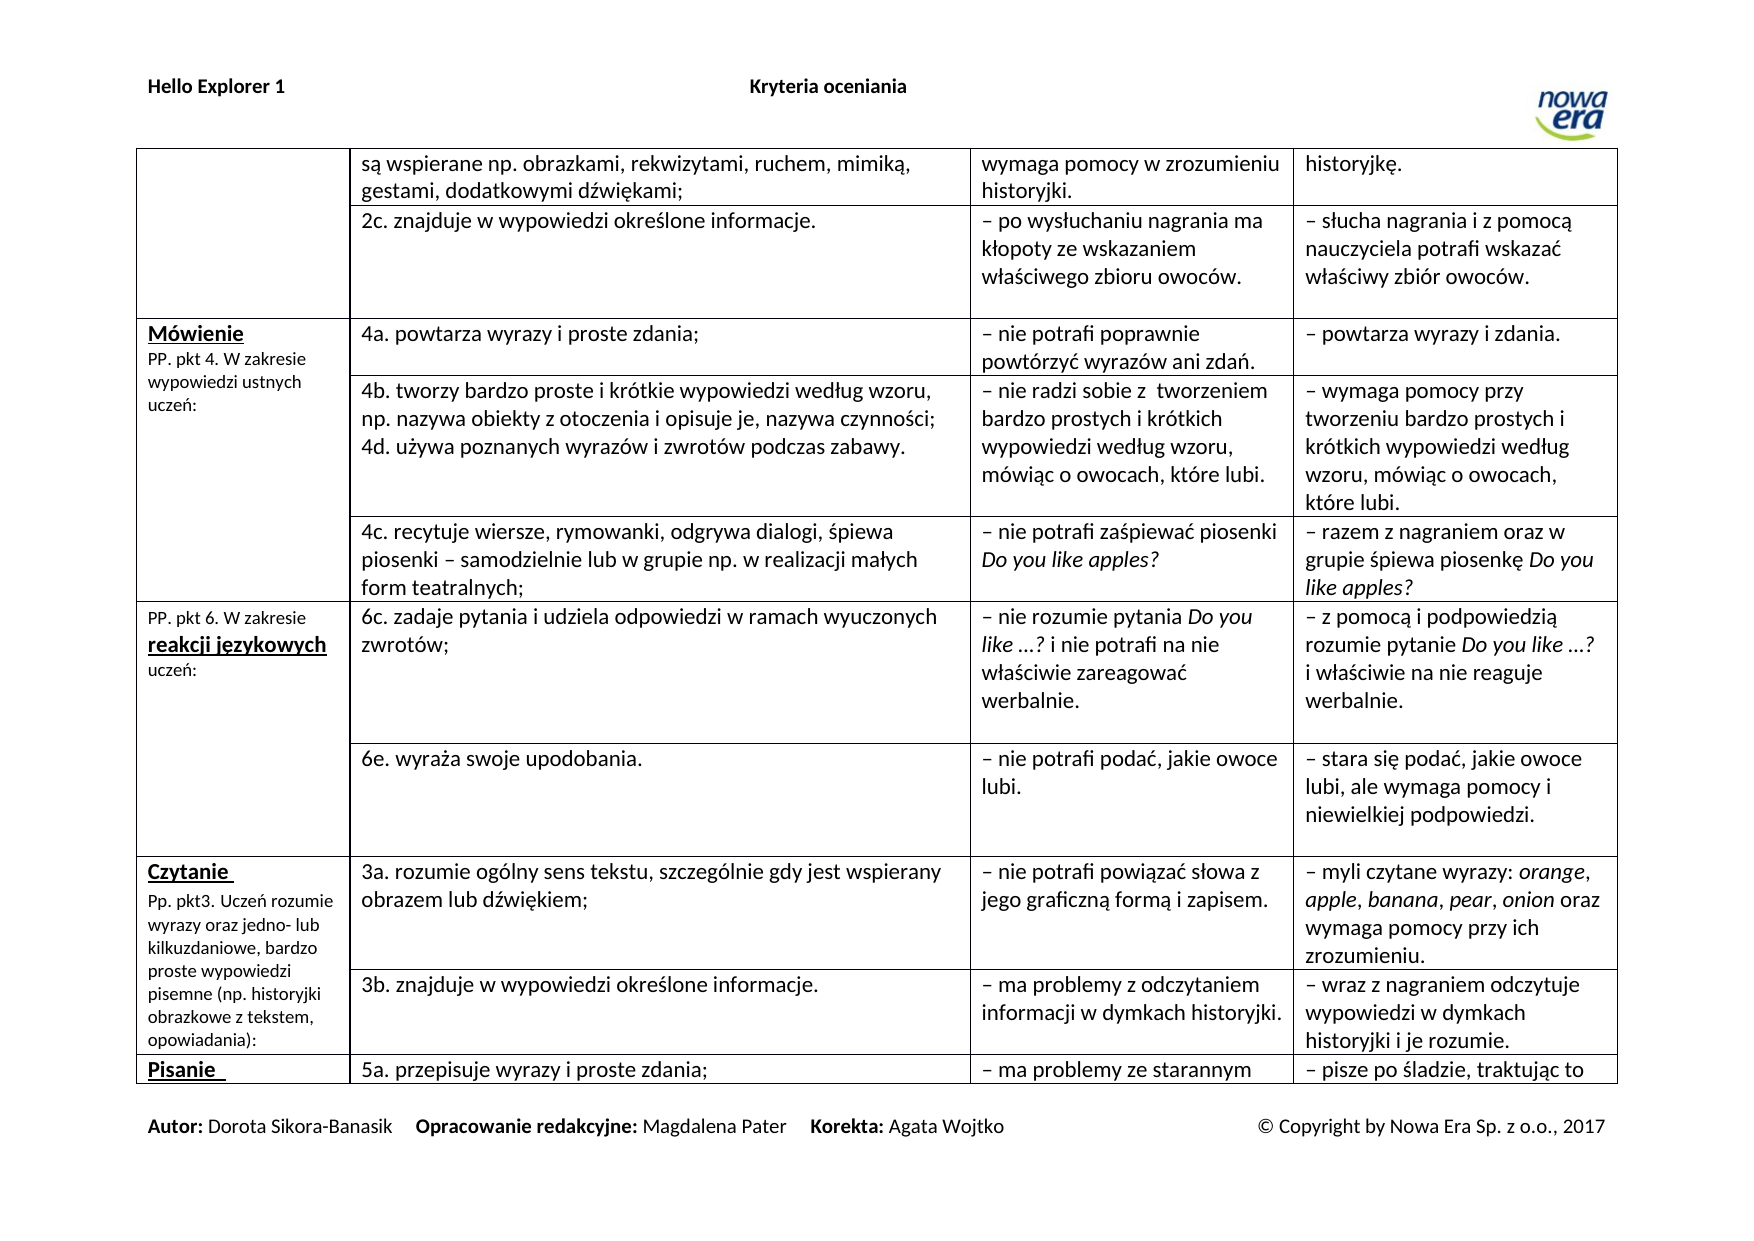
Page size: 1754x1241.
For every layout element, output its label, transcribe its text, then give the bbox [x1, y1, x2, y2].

table_cell są wspierane np. obrazkami, rekwizytami, ruchem, mimiką, gestami, dodatkowymi dźwiękami; [351, 149, 970, 205]
table_cell – słucha nagrania i z pomocą nauczyciela potrafi wskazać właściwy zbiór owoców. [1294, 206, 1617, 318]
table_cell – myli czytane wyrazy: orange, apple, banana, pear, onion oraz wymaga pomocy przy ich zrozumieniu. [1294, 857, 1617, 969]
table_cell – pisze po śladzie, traktując to [1294, 1055, 1617, 1083]
table_cell Mówienie PP. pkt 4. W zakresie wypowiedzi ustnych uczeń: [137, 319, 349, 601]
table_cell Pisanie [137, 1055, 349, 1083]
table_cell – po wysłuchaniu nagrania ma kłopoty ze wskazaniem właściwego zbioru owoców. [971, 206, 1293, 318]
table_cell historyjkę. [1294, 149, 1617, 205]
table_cell 4b. tworzy bardzo proste i krótkie wypowiedzi według wzoru, np. nazywa obiekty z otoczenia i opisuje je, nazywa czynności; 4d. używa poznanych wyrazów i zwrotów podczas zabawy. [351, 376, 970, 516]
table_cell Czytanie Pp. pkt3. Uczeń rozumie wyrazy oraz jedno- lub kilkuzdaniowe, bardzo proste wypowiedzi pisemne (np. historyjki obrazkowe z tekstem, opowiadania): [137, 857, 349, 1054]
table_cell [137, 149, 349, 318]
table_cell – z pomocą i podpowiedzią rozumie pytanie Do you like …? i właściwie na nie reaguje werbalnie. [1294, 602, 1617, 743]
table_cell 2c. znajduje w wypowiedzi określone informacje. [351, 206, 970, 318]
table_cell – wraz z nagraniem odczytuje wypowiedzi w dymkach historyjki i je rozumie. [1294, 970, 1617, 1054]
table_cell – nie potrafi podać, jakie owoce lubi. [971, 744, 1293, 856]
table_cell – ma problemy z odczytaniem informacji w dymkach historyjki. [971, 970, 1293, 1054]
table_cell – nie rozumie pytania Do you like …? i nie potrafi na nie właściwie zareagować werbalnie. [971, 602, 1293, 743]
table_cell 4a. powtarza wyrazy i proste zdania; [351, 319, 970, 375]
table_cell 4c. recytuje wiersze, rymowanki, odgrywa dialogi, śpiewa piosenki – samodzielnie lub w grupie np. w realizacji małych form teatralnych; [351, 517, 970, 601]
table_cell – ma problemy ze starannym [971, 1055, 1293, 1083]
table_cell – nie radzi sobie z tworzeniem bardzo prostych i krótkich wypowiedzi według wzoru, mówiąc o owocach, które lubi. [971, 376, 1293, 516]
table_cell 6e. wyraża swoje upodobania. [351, 744, 970, 856]
table_cell – nie potrafi powiązać słowa z jego graficzną formą i zapisem. [971, 857, 1293, 969]
table_cell – razem z nagraniem oraz w grupie śpiewa piosenkę Do you like apples? [1294, 517, 1617, 601]
table_cell – nie potrafi poprawnie powtórzyć wyrazów ani zdań. [971, 319, 1293, 375]
table_cell wymaga pomocy w zrozumieniu historyjki. [971, 149, 1293, 205]
table_cell 5a. przepisuje wyrazy i proste zdania; [351, 1055, 970, 1083]
table_cell – stara się podać, jakie owoce lubi, ale wymaga pomocy i niewielkiej podpowiedzi. [1294, 744, 1617, 856]
table_cell 6c. zadaje pytania i udziela odpowiedzi w ramach wyuczonych zwrotów; [351, 602, 970, 743]
table_cell – wymaga pomocy przy tworzeniu bardzo prostych i krótkich wypowiedzi według wzoru, mówiąc o owocach, które lubi. [1294, 376, 1617, 516]
picture [1526, 83, 1621, 148]
table_cell – nie potrafi zaśpiewać piosenki Do you like apples? [971, 517, 1293, 601]
table_cell 3b. znajduje w wypowiedzi określone informacje. [351, 970, 970, 1054]
table_cell PP. pkt 6. W zakresie reakcji językowych uczeń: [137, 602, 349, 856]
table_cell – powtarza wyrazy i zdania. [1294, 319, 1617, 375]
table_cell 3a. rozumie ogólny sens tekstu, szczególnie gdy jest wspierany obrazem lub dźwiękiem; [351, 857, 970, 969]
